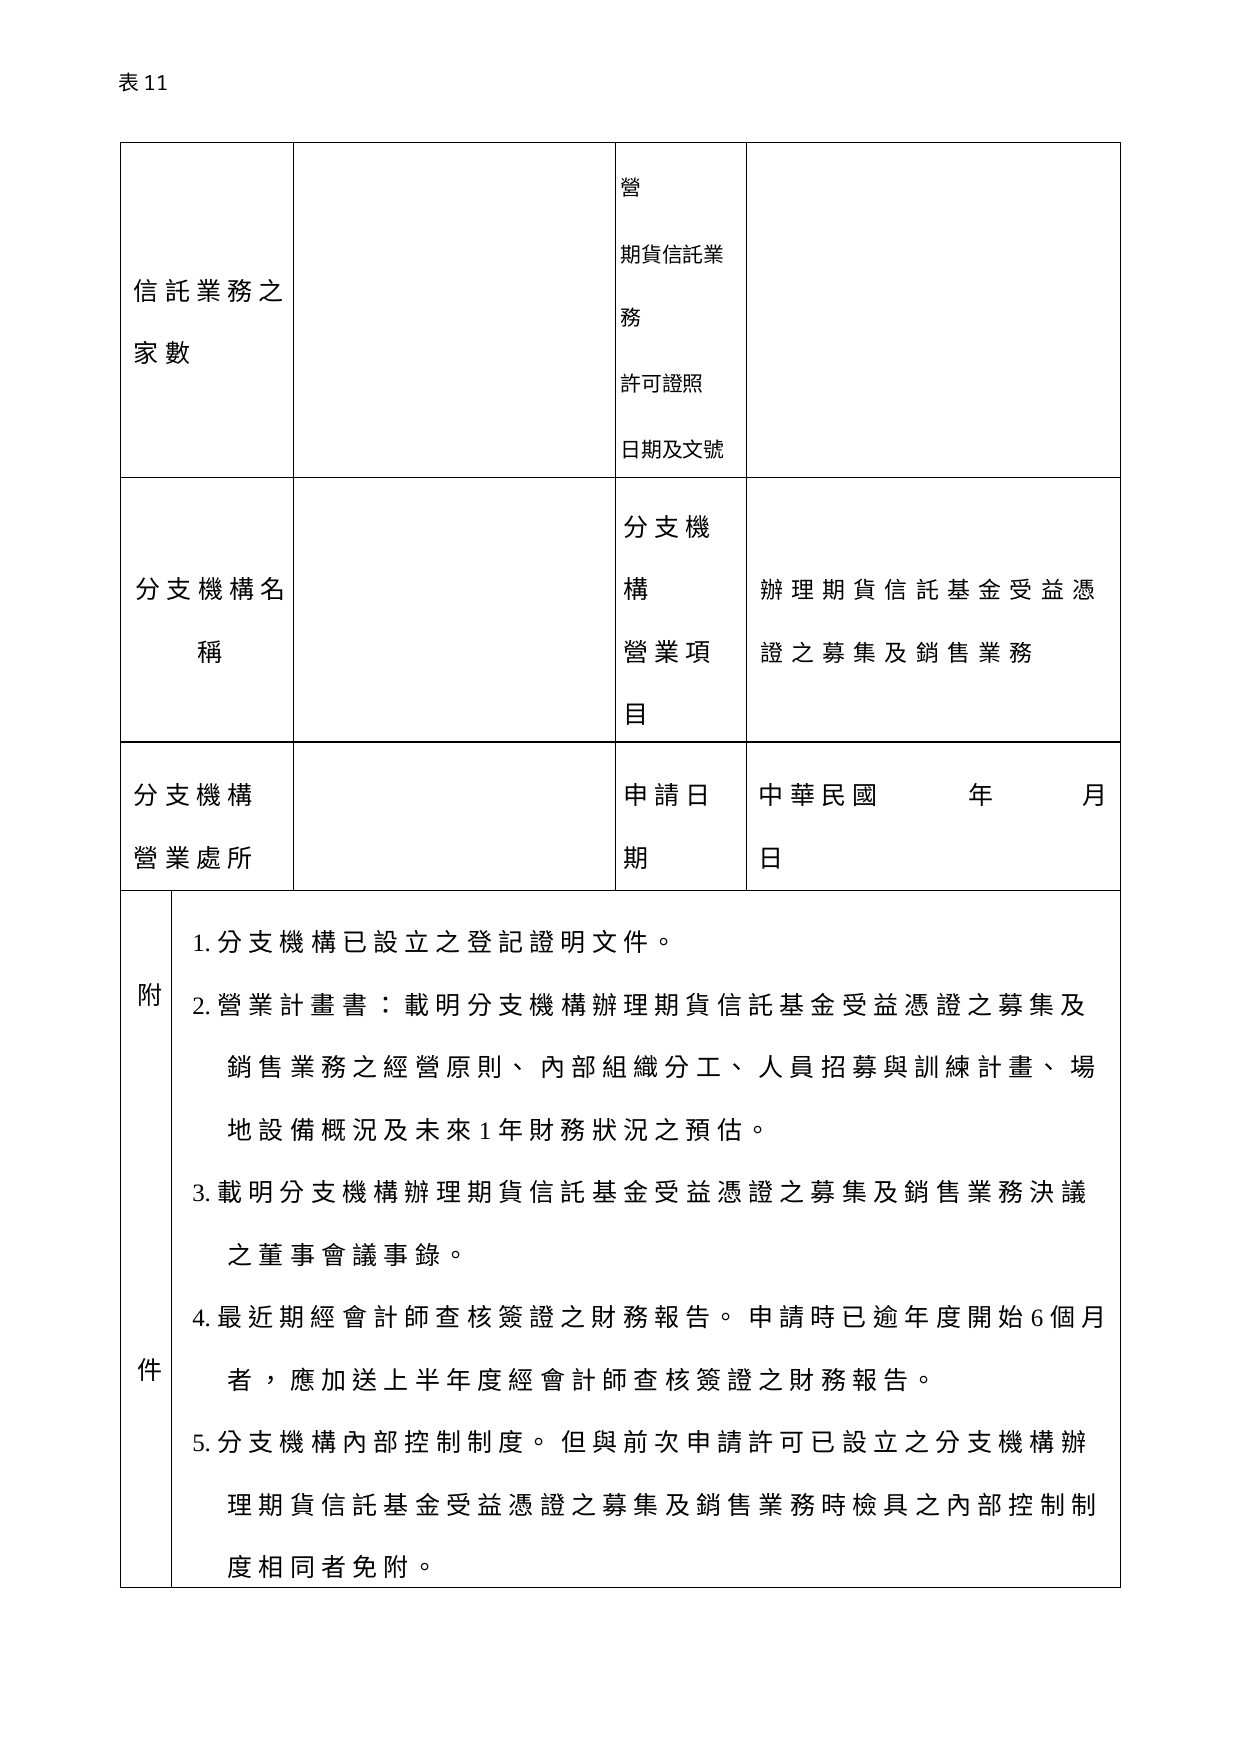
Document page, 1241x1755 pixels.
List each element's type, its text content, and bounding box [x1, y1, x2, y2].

table_cell 辦理期貨信託基金受益憑證之募集及銷售業務 [747, 478, 1120, 741]
table_cell 分支機構 營業項目 [616, 478, 746, 741]
table_cell 申請日期 [616, 743, 746, 889]
table_cell 信託業務之家數 [121, 143, 293, 477]
table_cell 附 件 [121, 891, 171, 1587]
table_cell 1.分支機構已設立之登記證明文件。 2.營業計畫書：載明分支機構辦理期貨信託基金受益憑證之募集及銷售業務之經營原則、內部組織分工、人員招募與訓練計畫、場地設備概況及未來1年財務狀況之預估。 3.載明分支機構辦理期貨信託基金受益憑證之募集及銷售業務決議之董事會議事錄。 4.最近期經會計師查核簽證之財務報告。申請時已逾年度開始6個月者，應加送上半年度經會計師查核簽證之財務報告。 5.分支機構內部控制制度。但與前次申請許可已設立之分支機構辦理期貨信託基金受益憑證之募集及銷售業務時檢具之內部控制制度相同者免附。 [172, 891, 1120, 1587]
table_cell [747, 143, 1120, 477]
table_cell 分支機構 營業處所 [121, 743, 293, 889]
table_cell 營 期貨信託業務 許可證照 日期及文號 [616, 143, 746, 477]
table_cell [294, 143, 615, 477]
table_cell 中華民國 年 月 日 [747, 743, 1120, 889]
table_cell [294, 743, 615, 889]
table_cell 分支機構名稱 [121, 478, 293, 741]
table_cell [294, 478, 615, 741]
